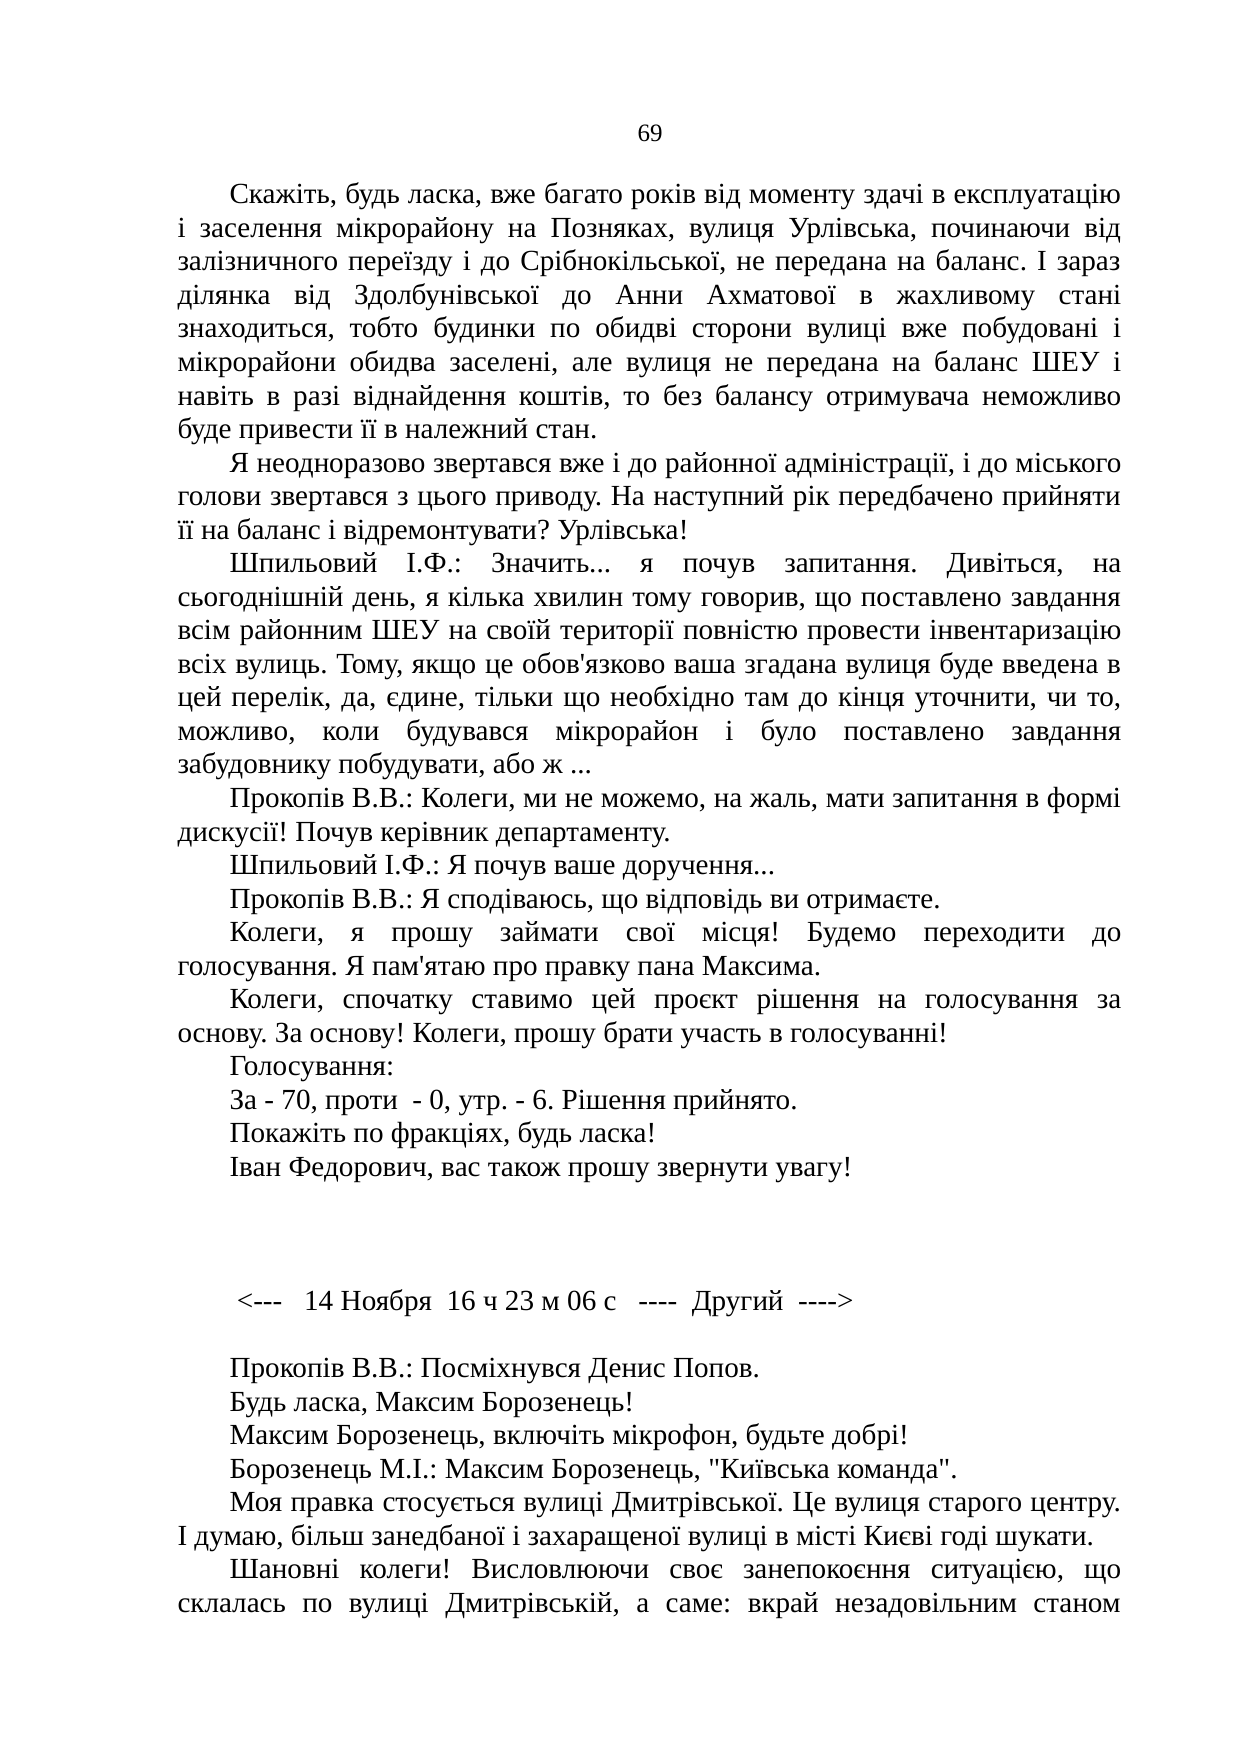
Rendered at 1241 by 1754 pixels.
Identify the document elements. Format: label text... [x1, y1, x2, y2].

text Колеги, я прошу займати свої місця! Будемо переходити до голосування. Я пам'ятаю про правку пана Максима. [177, 914, 1122, 981]
text Я неодноразово звертався вже і до районної адміністрації, і до міського голови звертався з цього приводу. На наступний рік передбачено прийняти її на баланс і відремонтувати? Урлівська! [177, 445, 1122, 545]
text Шановні колеги! Висловлюючи своє занепокоєння ситуацією, що склалась по вулиці Дмитрівській, а саме: вкрай незадовільним станом [177, 1552, 1122, 1619]
text Максим Борозенець, включіть мікрофон, будьте добрі! [177, 1417, 1122, 1451]
text Прокопів В.В.: Колеги, ми не можемо, на жаль, мати запитання в формі дискусії! Почув керівник департаменту. [177, 780, 1122, 847]
text Борозенець М.І.: Максим Борозенець, "Київська команда". [177, 1451, 1122, 1484]
text Прокопів В.В.: Посміхнувся Денис Попов. [177, 1350, 1122, 1384]
text Шпильовий І.Ф.: Значить... я почув запитання. Дивіться, на сьогоднішній день, я кілька хвилин тому говорив, що поставлено завдання всім районним ШЕУ на своїй території повністю провести інвентаризацію всіх вулиць. Тому, якщо це обов'язково ваша згадана вулиця буде введена в цей перелік, да, єдине, тільки що необхідно там до кінця уточнити, чи то, можливо, коли будувався мікрорайон і було поставлено завдання забудовнику побудувати, або ж ... [177, 545, 1122, 780]
text <--- 14 Ноября 16 ч 23 м 06 с ---- Другий ----> [177, 1283, 1122, 1317]
text Прокопів В.В.: Я сподіваюсь, що відповідь ви отримаєте. [177, 881, 1122, 914]
text Іван Федорович, вас також прошу звернути увагу! [177, 1149, 1122, 1183]
text Шпильовий І.Ф.: Я почув ваше доручення... [177, 847, 1122, 881]
text Колеги, спочатку ставимо цей проєкт рішення на голосування за основу. За основу! Колеги, прошу брати участь в голосуванні! [177, 981, 1122, 1048]
text Голосування: [177, 1048, 1122, 1082]
text Скажіть, будь ласка, вже багато років від моменту здачі в експлуатацію і заселення мікрорайону на Позняках, вулиця Урлівська, починаючи від залізничного переїзду і до Срібнокільської, не передана на баланс. І зараз ділянка від Здолбунівської до Анни Ахматової в жахливому стані знаходиться, тобто будинки по обидві сторони вулиці вже побудовані і мікрорайони обидва заселені, але вулиця не передана на баланс ШЕУ і навіть в разі віднайдення коштів, то без балансу отримувача неможливо буде привести її в належний стан. [177, 176, 1122, 445]
text Моя правка стосується вулиці Дмитрівської. Це вулиця старого центру. І думаю, більш занедбаної і захаращеної вулиці в місті Києві годі шукати. [177, 1484, 1122, 1552]
text Покажіть по фракціях, будь ласка! [177, 1116, 1122, 1149]
text Будь ласка, Максим Борозенець! [177, 1384, 1122, 1417]
text За - 70, проти - 0, утр. - 6. Рішення прийнято. [177, 1082, 1122, 1116]
